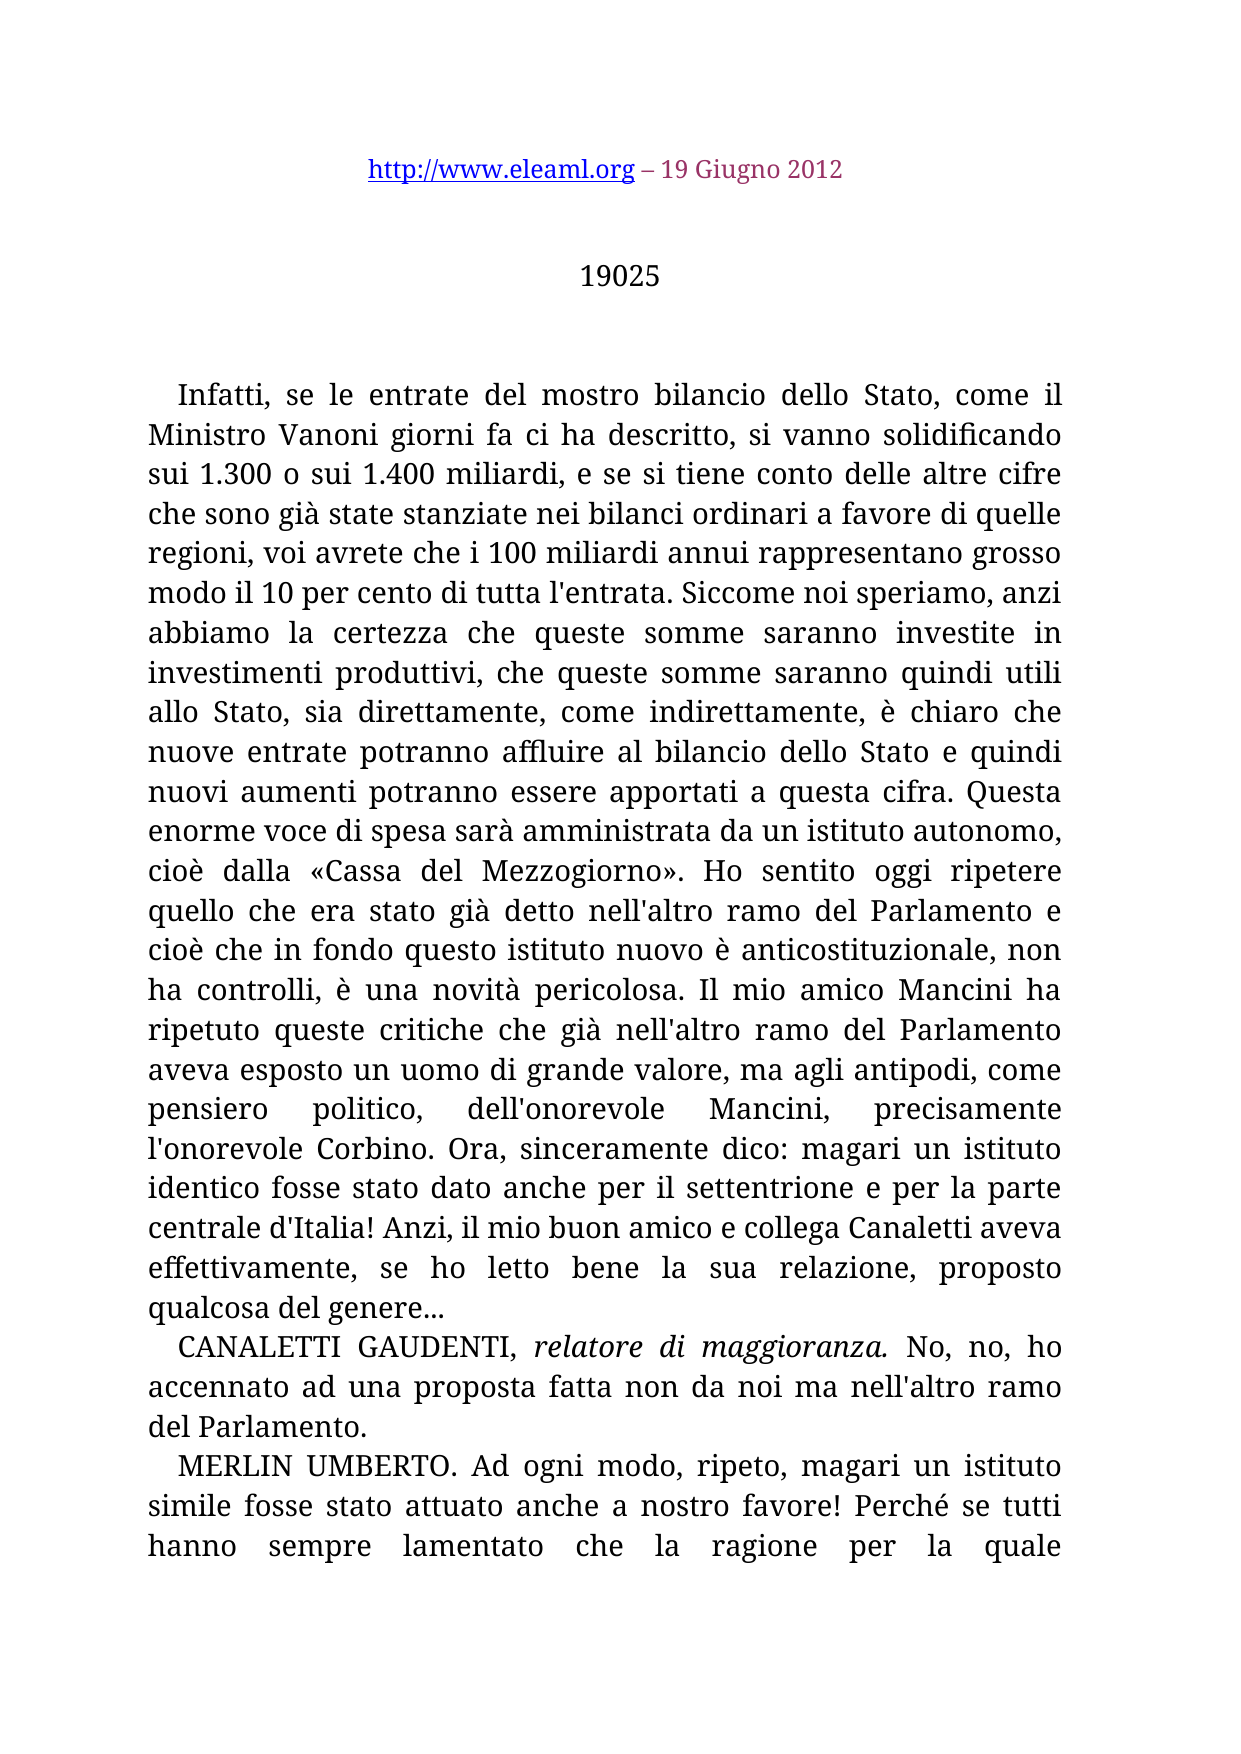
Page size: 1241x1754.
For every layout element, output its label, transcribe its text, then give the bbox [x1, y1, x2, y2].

text MERLIN UMBERTO. Ad ogni modo, ripeto, magari un istituto simile fosse stato attuato anche a nostro favore! Perché se tutti hanno sempre lamentato che la ragione per la quale [148, 1446, 1063, 1565]
text CANALETTI GAUDENTI, relatore di maggioranza. No, no, ho accennato ad una proposta fatta non da noi ma nell'altro ramo del Parlamento. [148, 1327, 1063, 1446]
text Infatti, se le entrate del mostro bilancio dello Stato, come il Ministro Vanoni giorni fa ci ha descritto, si vanno solidificando sui 1.300 o sui 1.400 miliardi, e se si tiene conto delle altre cifre che sono già state stanziate nei bilanci ordinari a favore di quelle regioni, voi avrete che i 100 miliardi annui rappresentano grosso modo il 10 per cento di tutta l'entrata. Siccome noi speriamo, anzi abbiamo la certezza che queste somme saranno investite in investimenti produttivi, che queste somme saranno quindi utili allo Stato, sia direttamente, come indirettamente, è chiaro che nuove entrate potranno affluire al bilancio dello Stato e quindi nuovi aumenti potranno essere apportati a questa cifra. Questa enorme voce di spesa sarà amministrata da un istituto autonomo, cioè dalla «Cassa del Mezzogiorno». Ho sentito oggi ripetere quello che era stato già detto nell'altro ramo del Parlamento e cioè che in fondo questo istituto nuovo è anticostituzionale, non ha controlli, è una novità pericolosa. Il mio amico Mancini ha ripetuto queste critiche che già nell'altro ramo del Parlamento aveva esposto un uomo di grande valore, ma agli antipodi, come pensiero politico, dell'onorevole Mancini, precisamente l'onorevole Corbino. Ora, sinceramente dico: magari un istituto identico fosse stato dato anche per il settentrione e per la parte centrale d'Italia! Anzi, il mio buon amico e collega Canaletti aveva effettivamente, se ho letto bene la sua relazione, proposto qualcosa del genere... [148, 374, 1063, 1327]
text 19025 [148, 255, 1063, 295]
